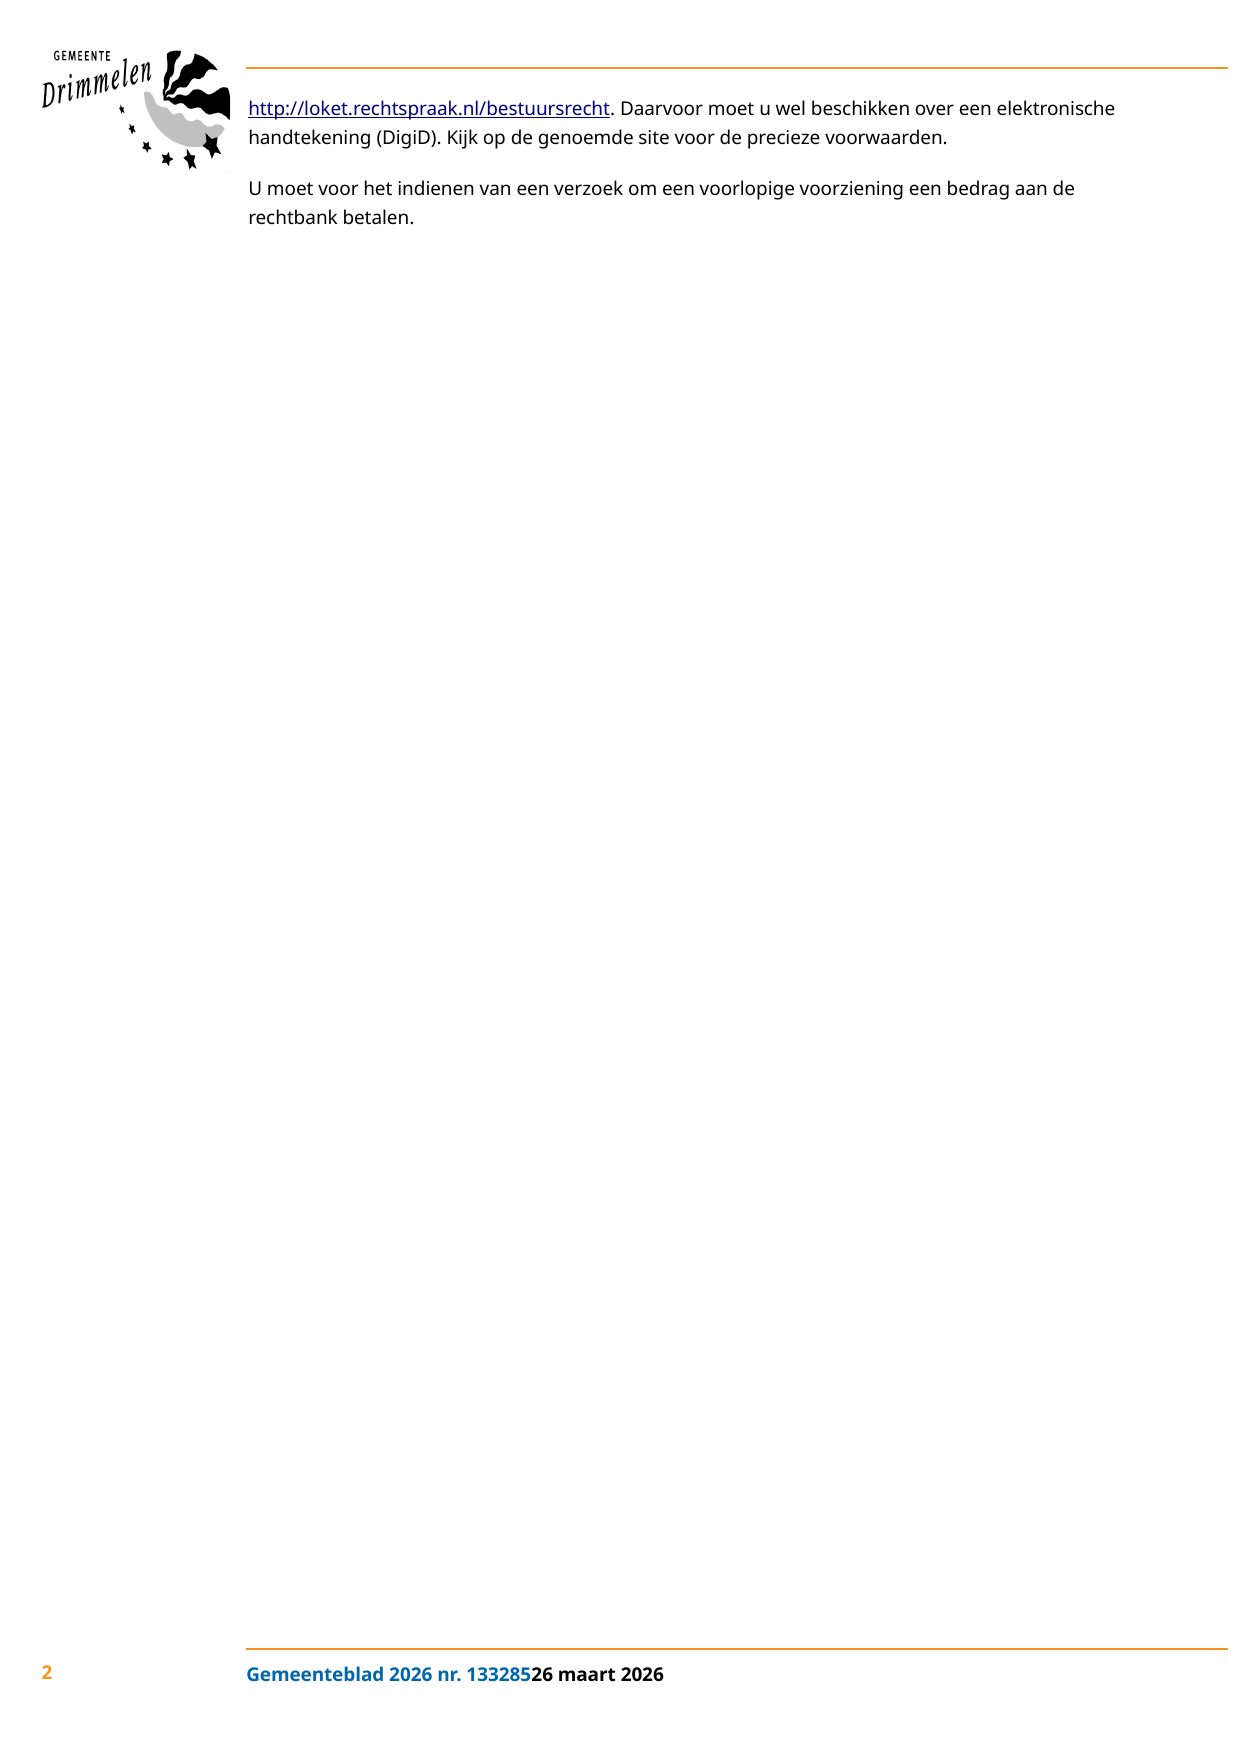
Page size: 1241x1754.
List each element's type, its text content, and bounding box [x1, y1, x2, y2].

picture [41, 47, 231, 172]
text http://loket.rechtspraak.nl/bestuursrecht. Daarvoor moet u wel beschikken over een elektronische handtekening (DigiD). Kijk op de genoemde site voor de precieze voorwaarden. [248, 95, 1152, 150]
text U moet voor het indienen van een verzoek om een voorlopige voorziening een bedrag aan de rechtbank betalen. [248, 175, 1152, 230]
